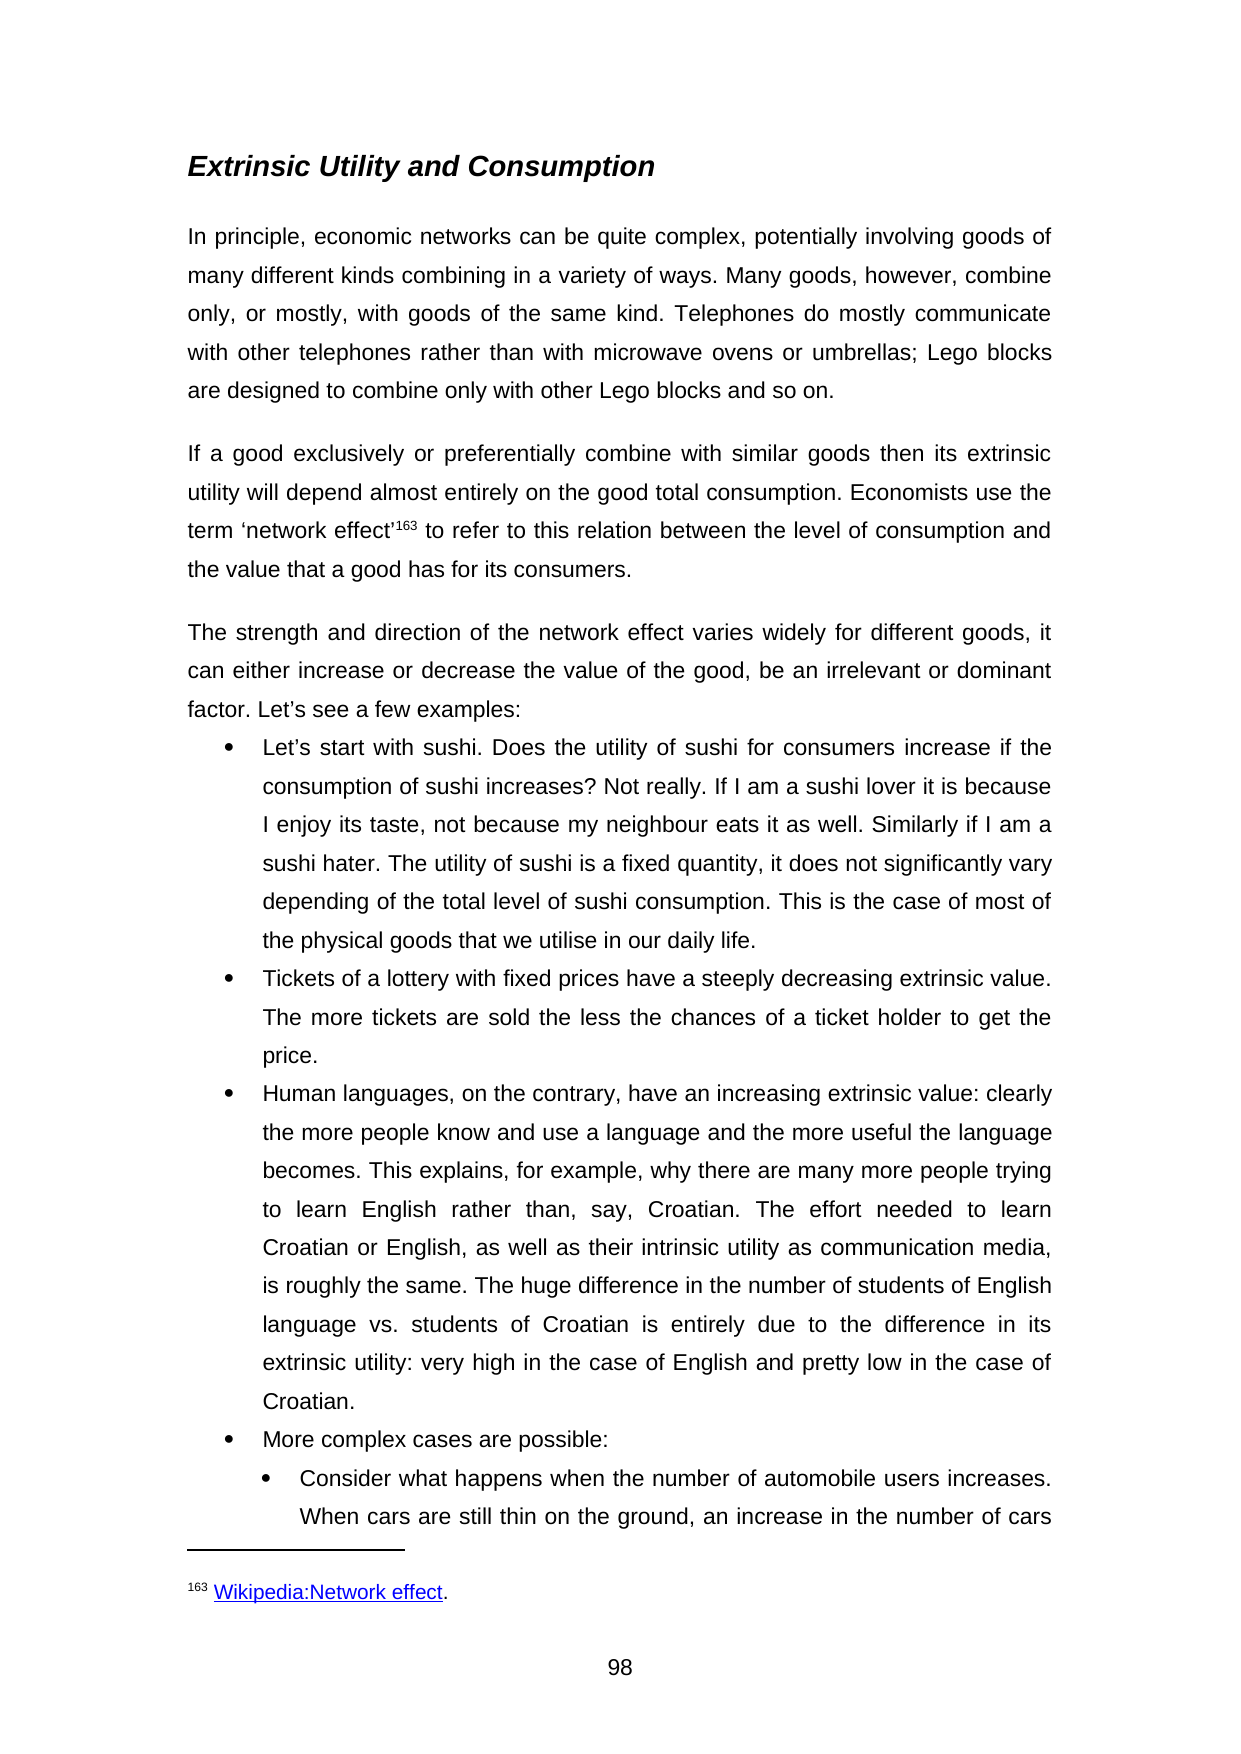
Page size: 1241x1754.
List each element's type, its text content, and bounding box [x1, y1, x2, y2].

list More complex cases are possible: [225, 1427, 1053, 1453]
text If a good exclusively or preferentially combine with similar goods then its extrinsic utility will depend almost entirely on the good total consumption. Economists use the term ‘network effect’ to refer to this relation between the level of consumption and the value that a good has for its consumers. [187, 441, 1053, 582]
list Human languages, on the contrary, have an increasing extrinsic value: clearly the more people know and use a language and the more useful the language becomes. This explains, for example, why there are many more people trying to learn English rather than, say, Croatian. The effort needed to learn Croatian or English, as well as their intrinsic utility as communication media, is roughly the same. The huge difference in the number of students of English language vs. students of Croatian is entirely due to the difference in its extrinsic utility: very high in the case of English and pretty low in the case of Croatian. [225, 1081, 1053, 1414]
subtitle Extrinsic Utility and Consumption [187, 150, 1053, 183]
list Let’s start with sushi. Does the utility of sushi for consumers increase if the consumption of sushi increases? Not really. If I am a sushi lover it is because I enjoy its taste, not because my neighbour eats it as well. Similarly if I am a sushi hater. The utility of sushi is a fixed quantity, it does not significantly vary depending of the total level of sushi consumption. This is the case of most of the physical goods that we utilise in our daily life. [225, 735, 1053, 953]
list Consider what happens when the number of automobile users increases. When cars are still thin on the ground, an increase in the number of cars [262, 1465, 1053, 1529]
list Tickets of a lottery with fixed prices have a steeply decreasing extrinsic value. The more tickets are sold the less the chances of a ticket holder to get the price. [225, 966, 1053, 1068]
text In principle, economic networks can be quite complex, potentially involving goods of many different kinds combining in a variety of ways. Many goods, however, combine only, or mostly, with goods of the same kind. Telephones do mostly communicate with other telephones rather than with microwave ovens or umbrellas; Lego blocks are designed to combine only with other Lego blocks and so on. [187, 224, 1053, 403]
text The strength and direction of the network effect varies widely for different goods, it can either increase or decrease the value of the good, be an irrelevant or dominant factor. Let’s see a few examples: [187, 620, 1053, 722]
text Wikipedia:Network effect. [187, 1581, 1053, 1604]
